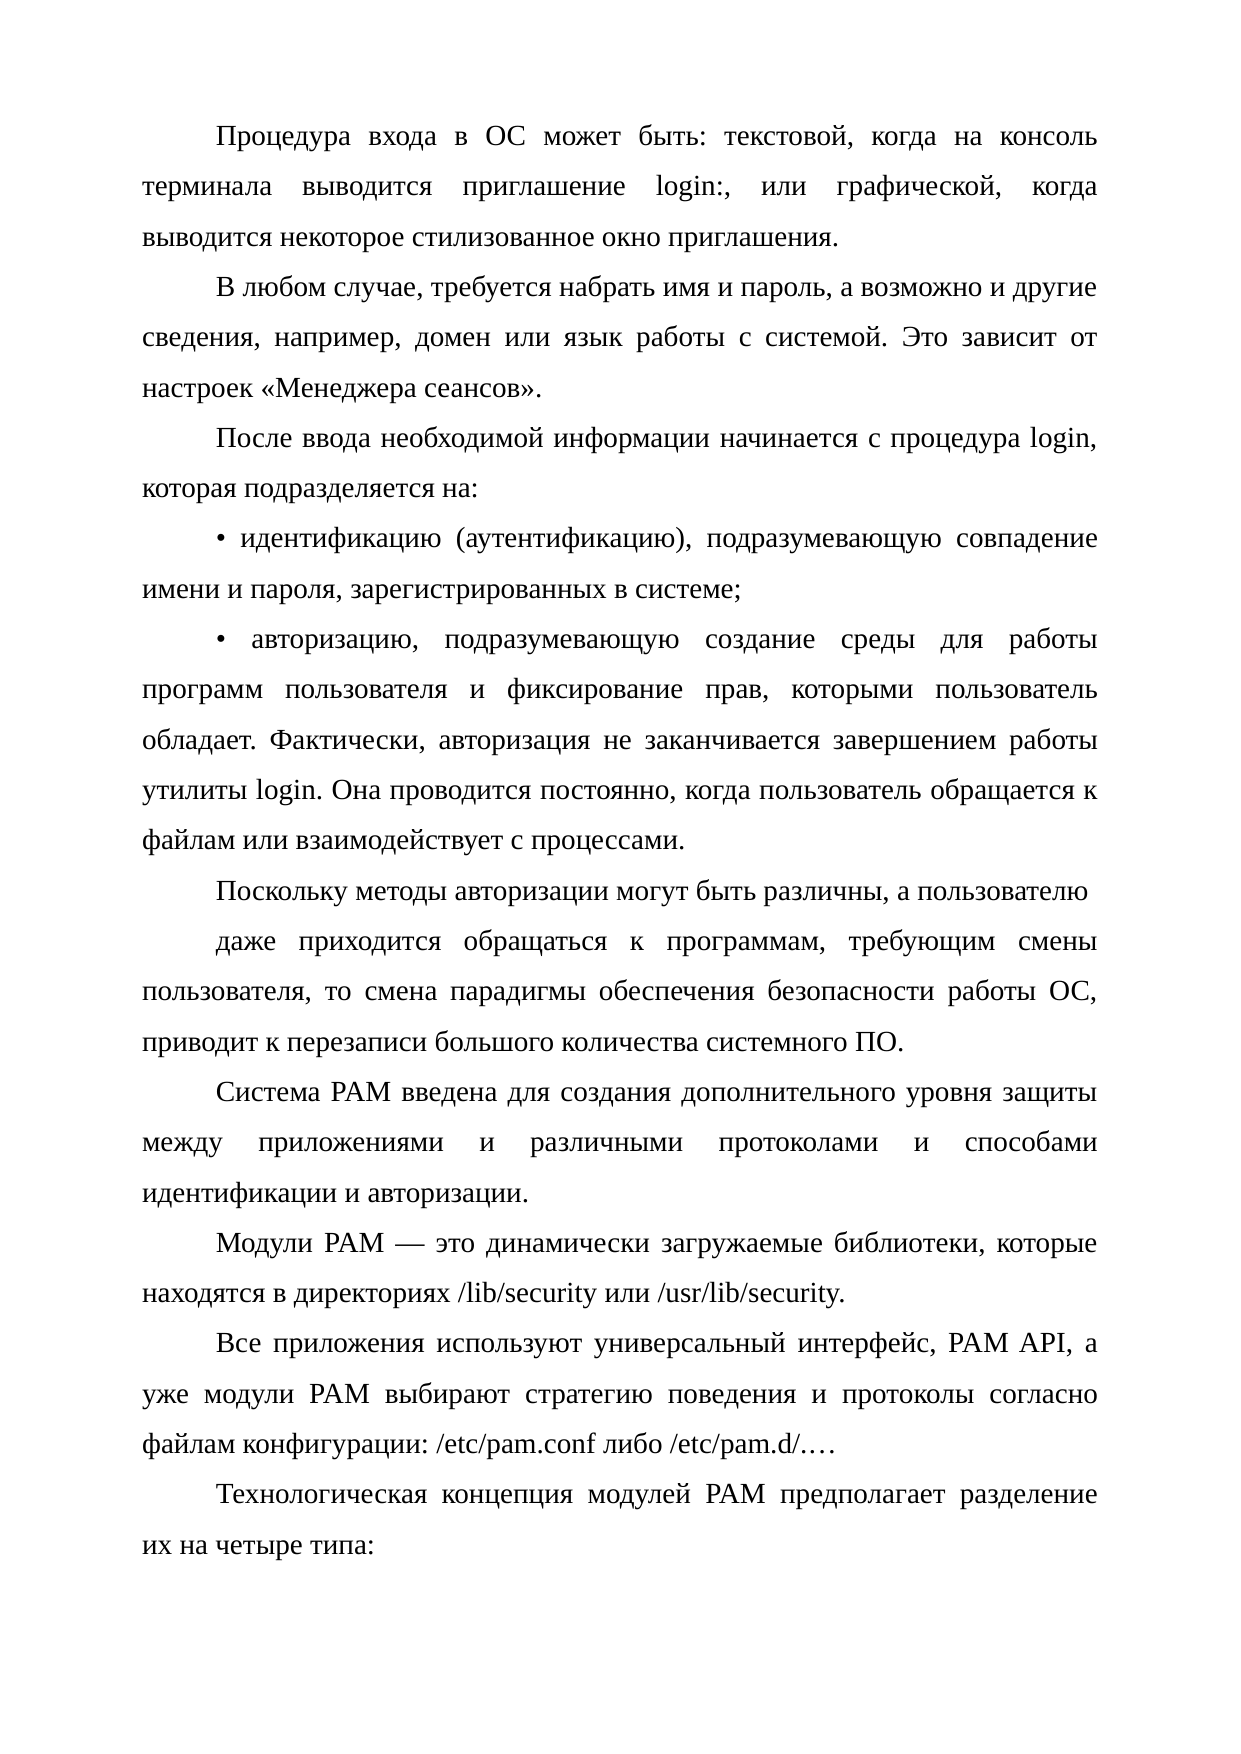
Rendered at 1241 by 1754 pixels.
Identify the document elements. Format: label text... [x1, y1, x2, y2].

text Поскольку методы авторизации могут быть различны, а пользователю [142, 873, 1098, 906]
text После ввода необходимой информации начинается с процедура login, которая подразделяется на: [142, 420, 1098, 504]
text Процедура входа в ОС может быть: текстовой, когда на консоль терминала выводится приглашение login:, или графической, когда выводится некоторое стилизованное окно приглашения. [142, 118, 1098, 252]
text В любом случае, требуется набрать имя и пароль, а возможно и другие сведения, например, домен или язык работы с системой. Это зависит от настроек «Менеджера сеансов». [142, 269, 1098, 403]
text Технологическая концепция модулей PAM предполагает разделение их на четыре типа: [142, 1477, 1098, 1560]
text • идентификацию (аутентификацию), подразумевающую совпадение имени и пароля, зарегистрированных в системе; [142, 521, 1098, 604]
text Система PAM введена для создания дополнительного уровня защиты между приложениями и различными протоколами и способами идентификации и авторизации. [142, 1074, 1098, 1208]
text даже приходится обращаться к программам, требующим смены пользователя, то смена парадигмы обеспечения безопасности работы ОС, приводит к перезаписи большого количества системного ПО. [142, 923, 1098, 1057]
text • авторизацию, подразумевающую создание среды для работы программ пользователя и фиксирование прав, которыми пользователь обладает. Фактически, авторизация не заканчивается завершением работы утилиты login. Она проводится постоянно, когда пользователь обращается к файлам или взаимодействует с процессами. [142, 621, 1098, 856]
text Все приложения используют универсальный интерфейс, PAM API, а уже модули PAM выбирают стратегию поведения и протоколы согласно файлам конфигурации: /etc/pam.conf либо /etc/pam.d/.… [142, 1326, 1098, 1460]
text Модули PAM — это динамически загружаемые библиотеки, которые находятся в директориях /lib/security или /usr/lib/security. [142, 1225, 1098, 1309]
